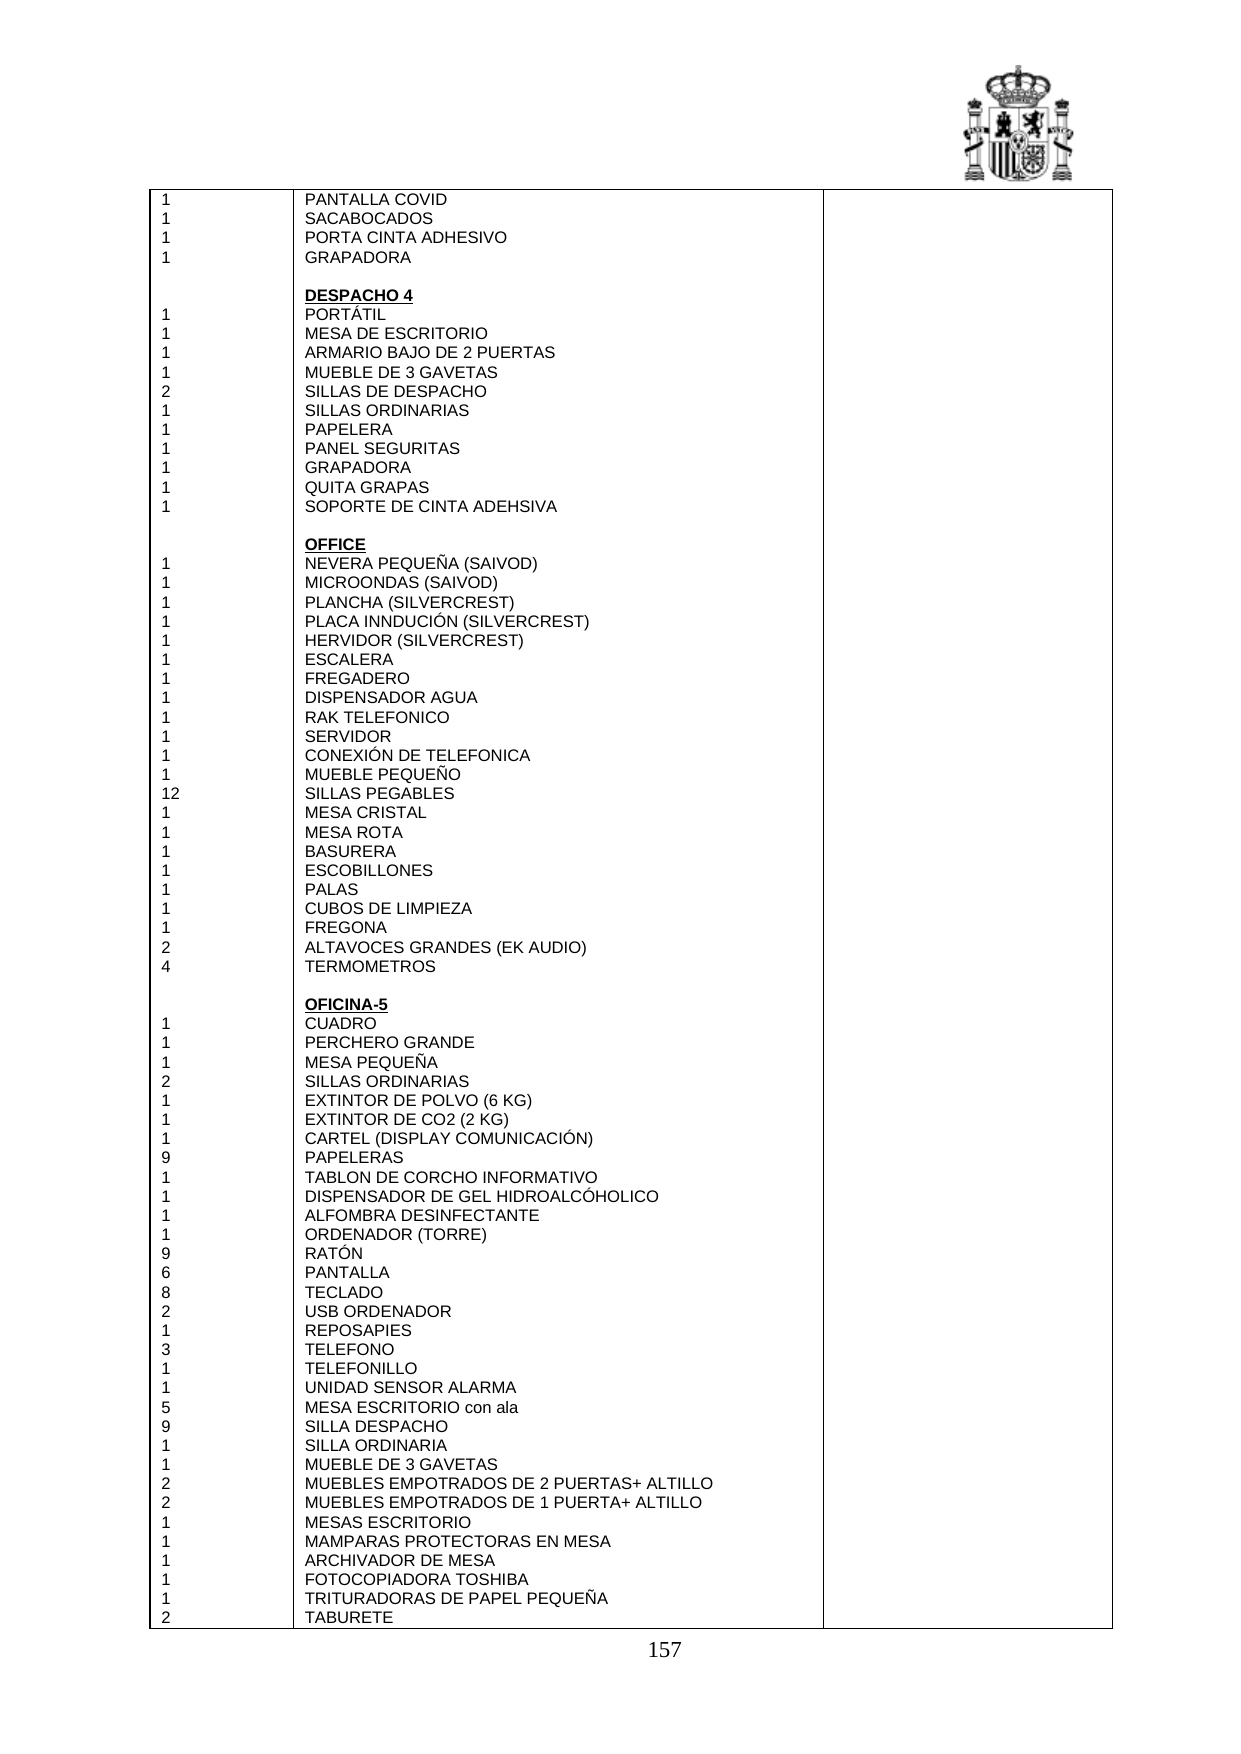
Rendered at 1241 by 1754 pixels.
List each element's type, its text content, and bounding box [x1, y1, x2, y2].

table_cell 1 1 1 1 1 1 1 1 2 1 1 1 1 1 1 1 1 1 1 1 1 1 1 1 1 1 1 12 1 1 1 1 1 1 1 2 4 1 1 1 2 1 1 1 9 1 1 1 1 9 6 8 2 1 3 1 1 5 9 1 1 2 2 1 1 1 1 1 2 [151, 190, 293, 1627]
table_cell PANTALLA COVID SACABOCADOS PORTA CINTA ADHESIVO GRAPADORA DESPACHO 4 PORTÁTIL MESA DE ESCRITORIO ARMARIO BAJO DE 2 PUERTAS MUEBLE DE 3 GAVETAS SILLAS DE DESPACHO SILLAS ORDINARIAS PAPELERA PANEL SEGURITAS GRAPADORA QUITA GRAPAS SOPORTE DE CINTA ADEHSIVA OFFICE NEVERA PEQUEÑA (SAIVOD) MICROONDAS (SAIVOD) PLANCHA (SILVERCREST) PLACA INNDUCIÓN (SILVERCREST) HERVIDOR (SILVERCREST) ESCALERA FREGADERO DISPENSADOR AGUA RAK TELEFONICO SERVIDOR CONEXIÓN DE TELEFONICA MUEBLE PEQUEÑO SILLAS PEGABLES MESA CRISTAL MESA ROTA BASURERA ESCOBILLONES PALAS CUBOS DE LIMPIEZA FREGONA ALTAVOCES GRANDES (EK AUDIO) TERMOMETROS OFICINA-5 CUADRO PERCHERO GRANDE MESA PEQUEÑA SILLAS ORDINARIAS EXTINTOR DE POLVO (6 KG) EXTINTOR DE CO2 (2 KG) CARTEL (DISPLAY COMUNICACIÓN) PAPELERAS TABLON DE CORCHO INFORMATIVO DISPENSADOR DE GEL HIDROALCÓHOLICO ALFOMBRA DESINFECTANTE ORDENADOR (TORRE) RATÓN PANTALLA TECLADO USB ORDENADOR REPOSAPIES TELEFONO TELEFONILLO UNIDAD SENSOR ALARMA MESA ESCRITORIO con ala SILLA DESPACHO SILLA ORDINARIA MUEBLE DE 3 GAVETAS MUEBLES EMPOTRADOS DE 2 PUERTAS+ ALTILLO MUEBLES EMPOTRADOS DE 1 PUERTA+ ALTILLO MESAS ESCRITORIO MAMPARAS PROTECTORAS EN MESA ARCHIVADOR DE MESA FOTOCOPIADORA TOSHIBA TRITURADORAS DE PAPEL PEQUEÑA TABURETE [294, 190, 823, 1627]
table_cell [824, 190, 1112, 1627]
